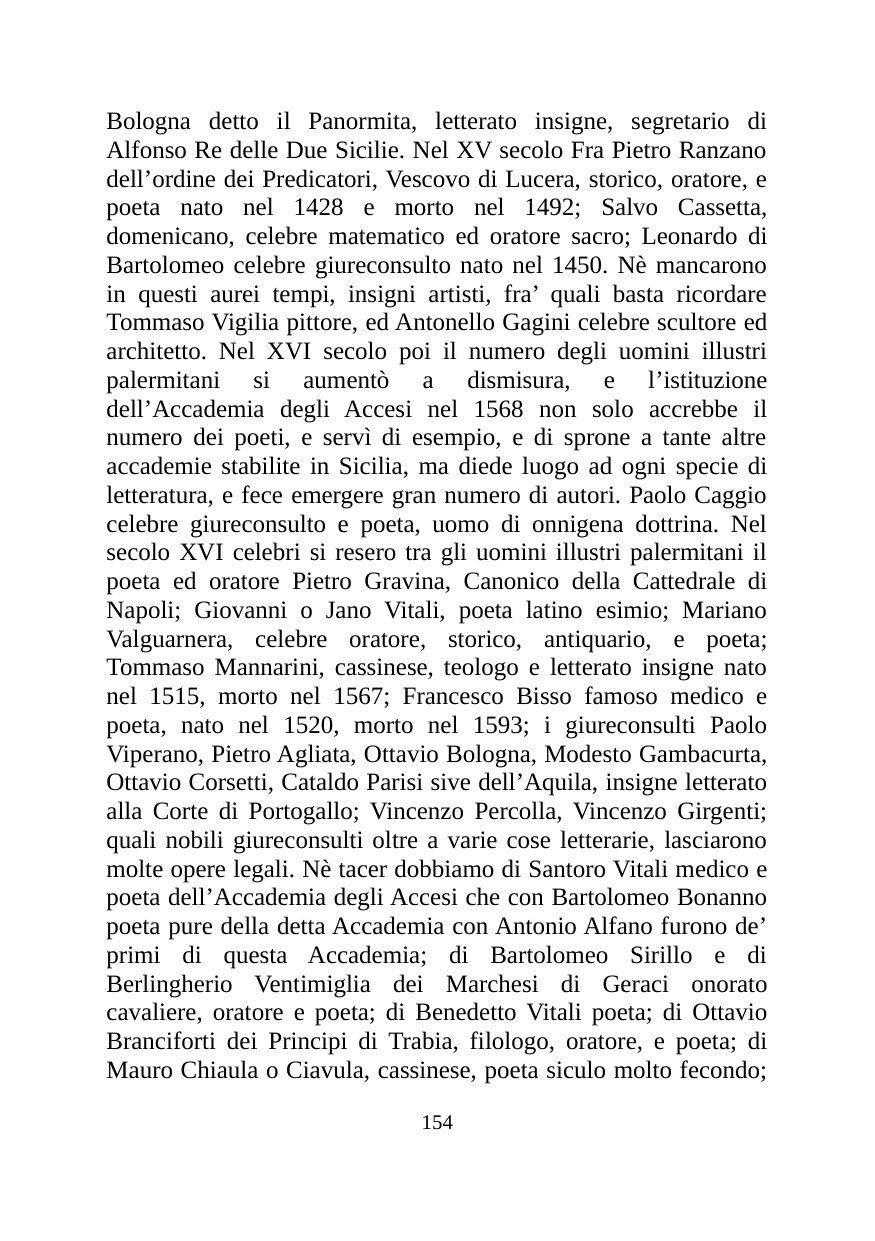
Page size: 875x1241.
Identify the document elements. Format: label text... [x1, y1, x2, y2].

text Bologna detto il Panormita, letterato insigne, segretario di Alfonso Re delle Due Sicilie. Nel XV secolo Fra Pietro Ranzano dell’ordine dei Predicatori, Vescovo di Lucera, storico, oratore, e poeta nato nel 1428 e morto nel 1492; Salvo Cassetta, domenicano, celebre matematico ed oratore sacro; Leonardo di Bartolomeo celebre giureconsulto nato nel 1450. Nè mancarono in questi aurei tempi, insigni artisti, fra’ quali basta ricordare Tommaso Vigilia pittore, ed Antonello Gagini celebre scultore ed architetto. Nel XVI secolo poi il numero degli uomini illustri palermitani si aumentò a dismisura, e l’istituzione dell’Accademia degli Accesi nel 1568 non solo accrebbe il numero dei poeti, e servì di esempio, e di sprone a tante altre accademie stabilite in Sicilia, ma diede luogo ad ogni specie di letteratura, e fece emergere gran numero di autori. Paolo Caggio celebre giureconsulto e poeta, uomo di onnigena dottrina. Nel secolo XVI celebri si resero tra gli uomini illustri palermitani il poeta ed oratore Pietro Gravina, Canonico della Cattedrale di Napoli; Giovanni o Jano Vitali, poeta latino esimio; Mariano Valguarnera, celebre oratore, storico, antiquario, e poeta; Tommaso Mannarini, cassinese, teologo e letterato insigne nato nel 1515, morto nel 1567; Francesco Bisso famoso medico e poeta, nato nel 1520, morto nel 1593; i giureconsulti Paolo Viperano, Pietro Agliata, Ottavio Bologna, Modesto Gambacurta, Ottavio Corsetti, Cataldo Parisi sive dell’Aquila, insigne letterato alla Corte di Portogallo; Vincenzo Percolla, Vincenzo Girgenti; quali nobili giureconsulti oltre a varie cose letterarie, lasciarono molte opere legali. Nè tacer dobbiamo di Santoro Vitali medico e poeta dell’Accademia degli Accesi che con Bartolomeo Bonanno poeta pure della detta Accademia con Antonio Alfano furono de’ primi di questa Accademia; di Bartolomeo Sirillo e di Berlingherio Ventimiglia dei Marchesi di Geraci onorato cavaliere, oratore e poeta; di Benedetto Vitali poeta; di Ottavio Branciforti dei Principi di Trabia, filologo, oratore, e poeta; di Mauro Chiaula o Ciavula, cassinese, poeta siculo molto fecondo; [106, 106, 768, 1084]
